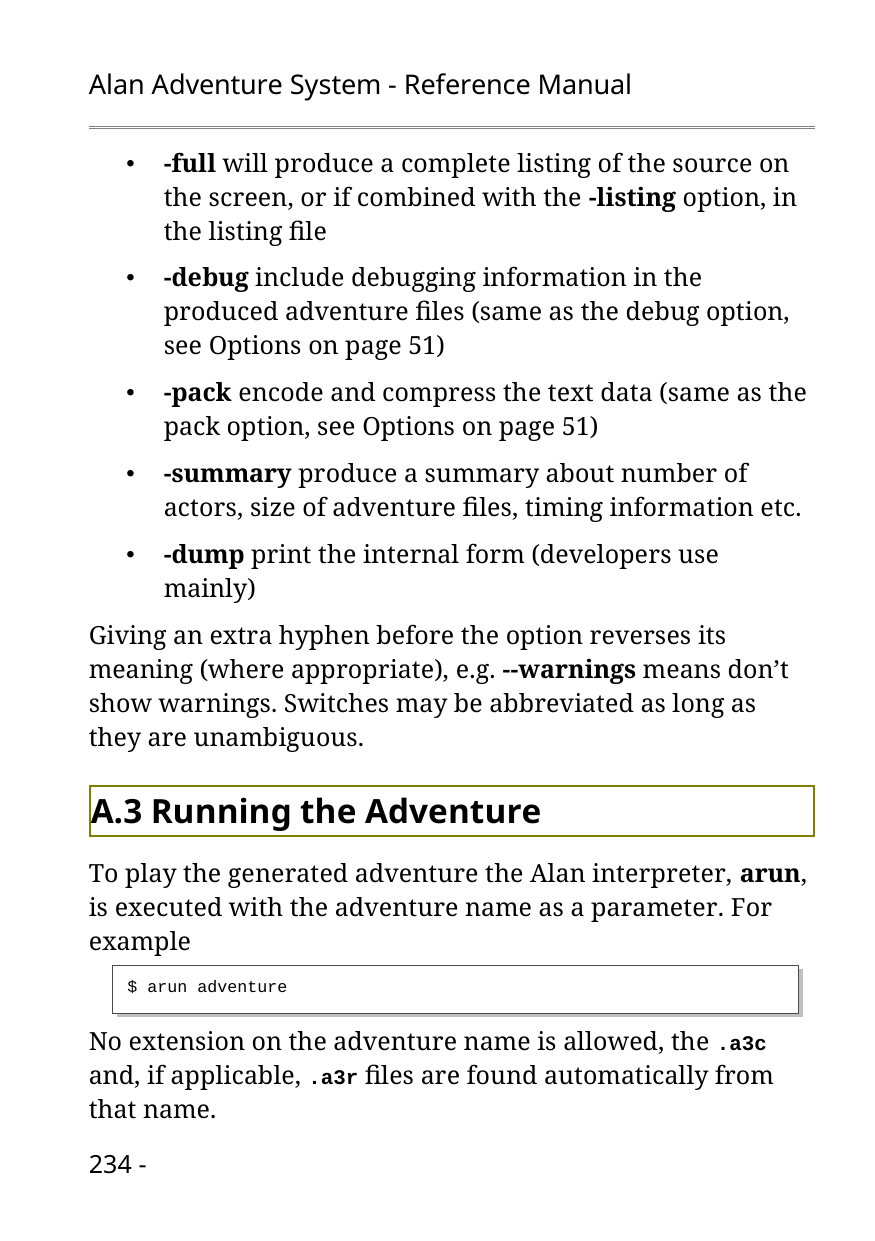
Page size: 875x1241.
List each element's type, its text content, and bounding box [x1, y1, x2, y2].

text To play the generated adventure the Alan interpreter, arun, is executed with the adventure name as a parameter. For example [88, 856, 815, 958]
list -dump print the internal form (developers use mainly) [126, 537, 815, 605]
subtitle Running the Adventure [91, 787, 813, 835]
list -summary produce a summary about number of actors, size of adventure files, timing information etc. [126, 456, 815, 524]
text $ arun adventure [113, 966, 798, 1013]
text Giving an extra hyphen before the option reverses its meaning (where appropriate), e.g. --warn­ings means don’t show warnings. Switches may be abbreviated as long as they are unambiguous. [88, 618, 815, 753]
list -debug include debugging information in the produced adventure files (same as the debug option, see Options on page 41) [126, 260, 815, 362]
list -full will produce a complete listing of the source on the screen, or if combined with the -listing option, in the listing file [126, 146, 815, 247]
list -pack encode and compress the text data (same as the pack op­tion, see Options on page 41) [126, 375, 815, 443]
text No extension on the adventure name is allowed, the .a3c and, if applicable, .a3r files are found automatically from that name. [88, 1024, 815, 1126]
